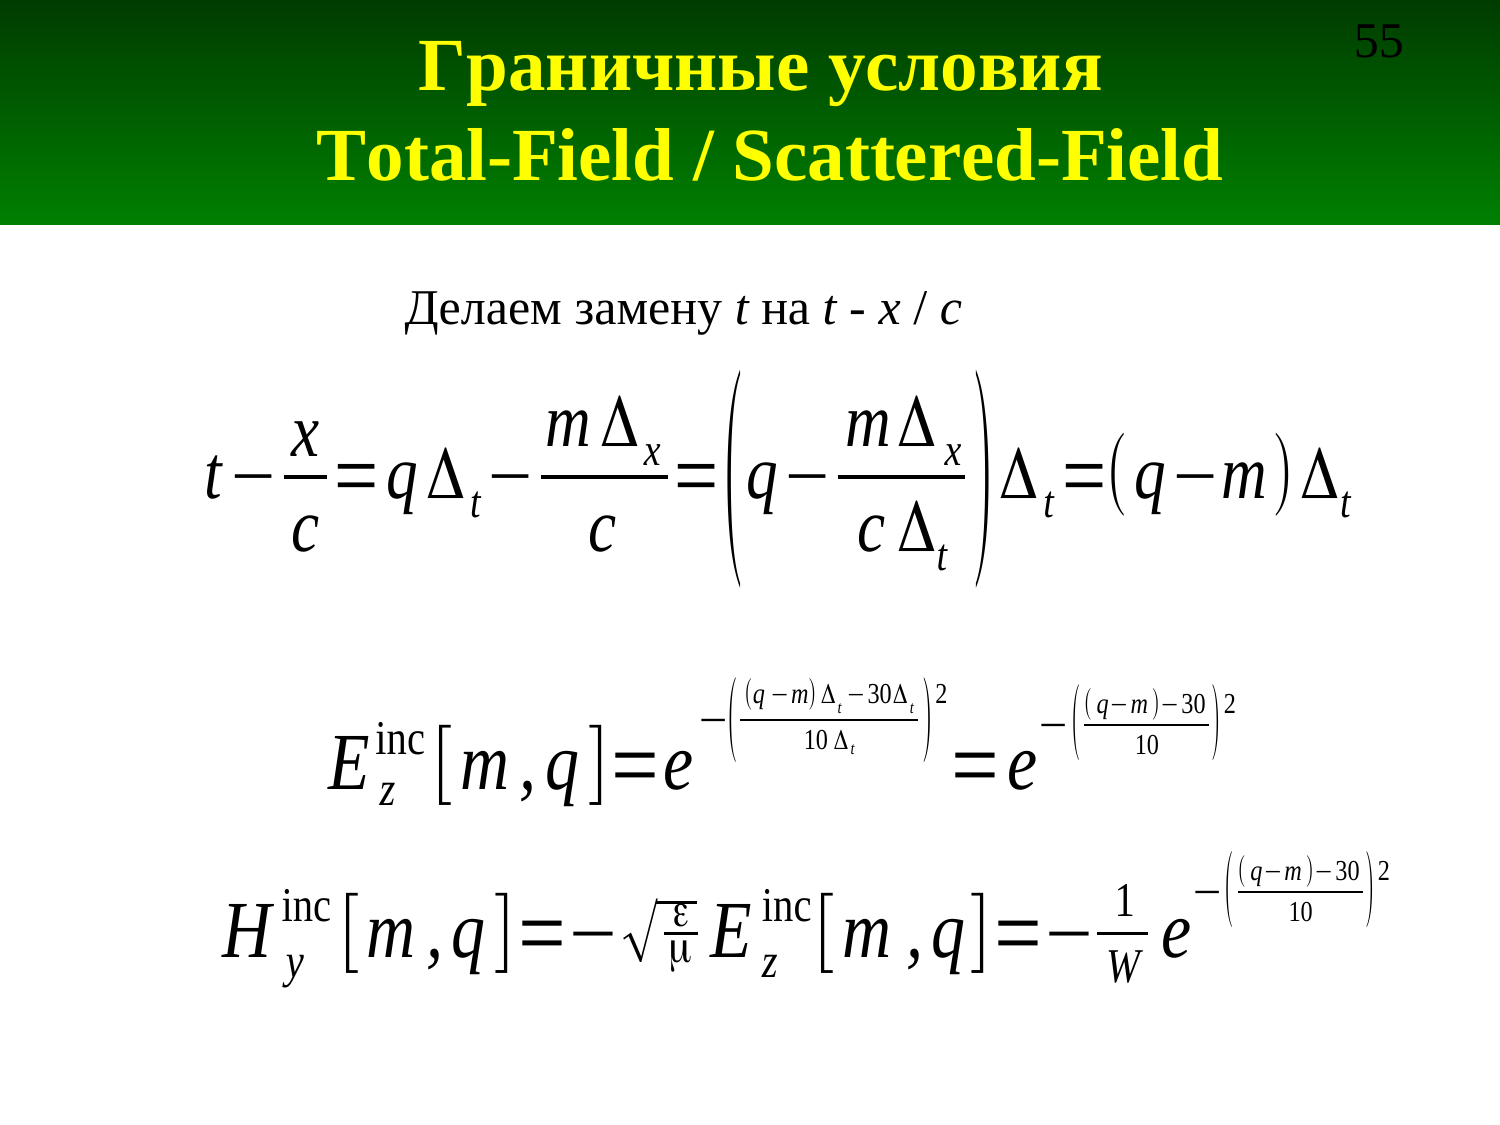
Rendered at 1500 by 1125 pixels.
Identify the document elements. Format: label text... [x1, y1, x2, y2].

text_box Делаем замену t на t - x / c [389, 267, 978, 343]
chart [307, 673, 1252, 818]
chart [200, 850, 1406, 993]
chart [188, 366, 1371, 593]
title Граничные условия Total-Field / Scattered-Field [100, 7, 1441, 204]
